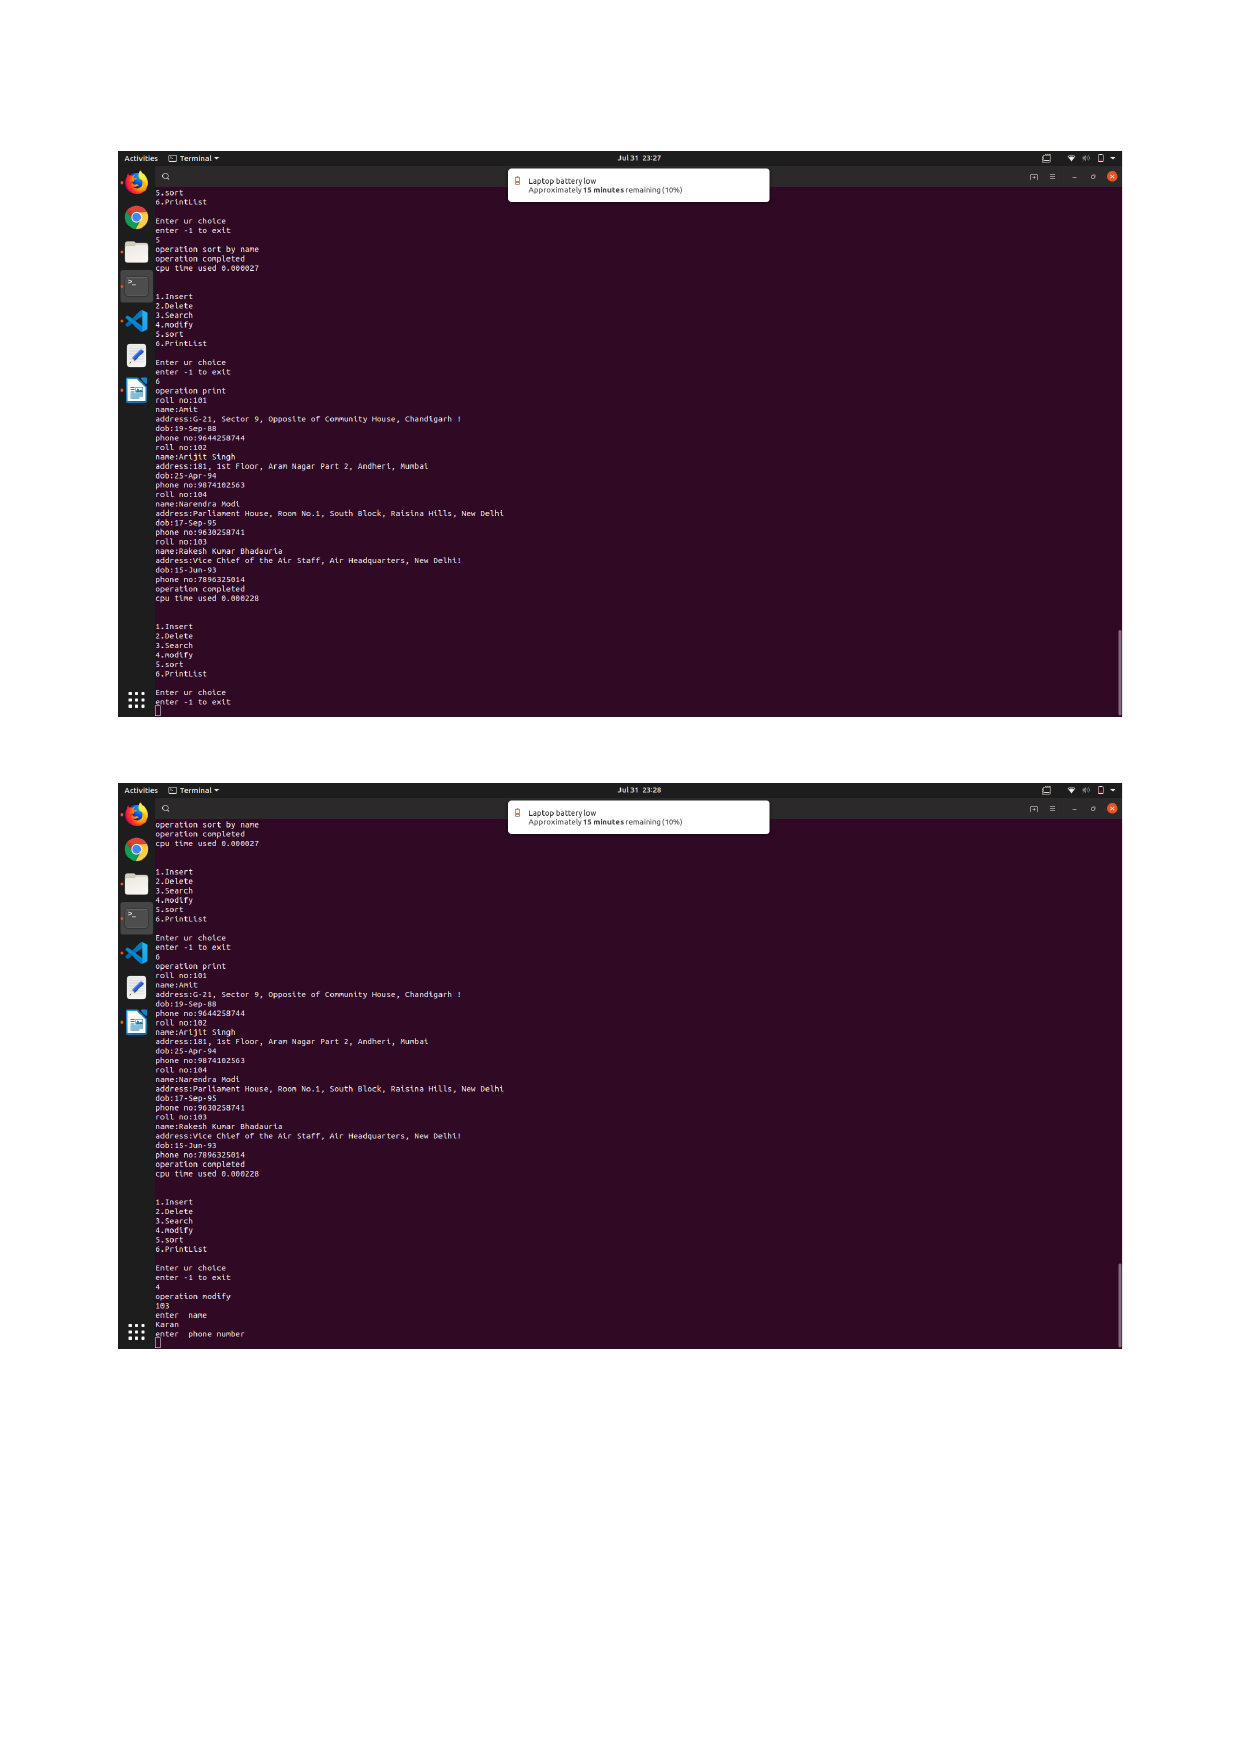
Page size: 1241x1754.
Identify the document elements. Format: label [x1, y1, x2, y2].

picture [118, 151, 1123, 717]
picture [118, 783, 1123, 1349]
